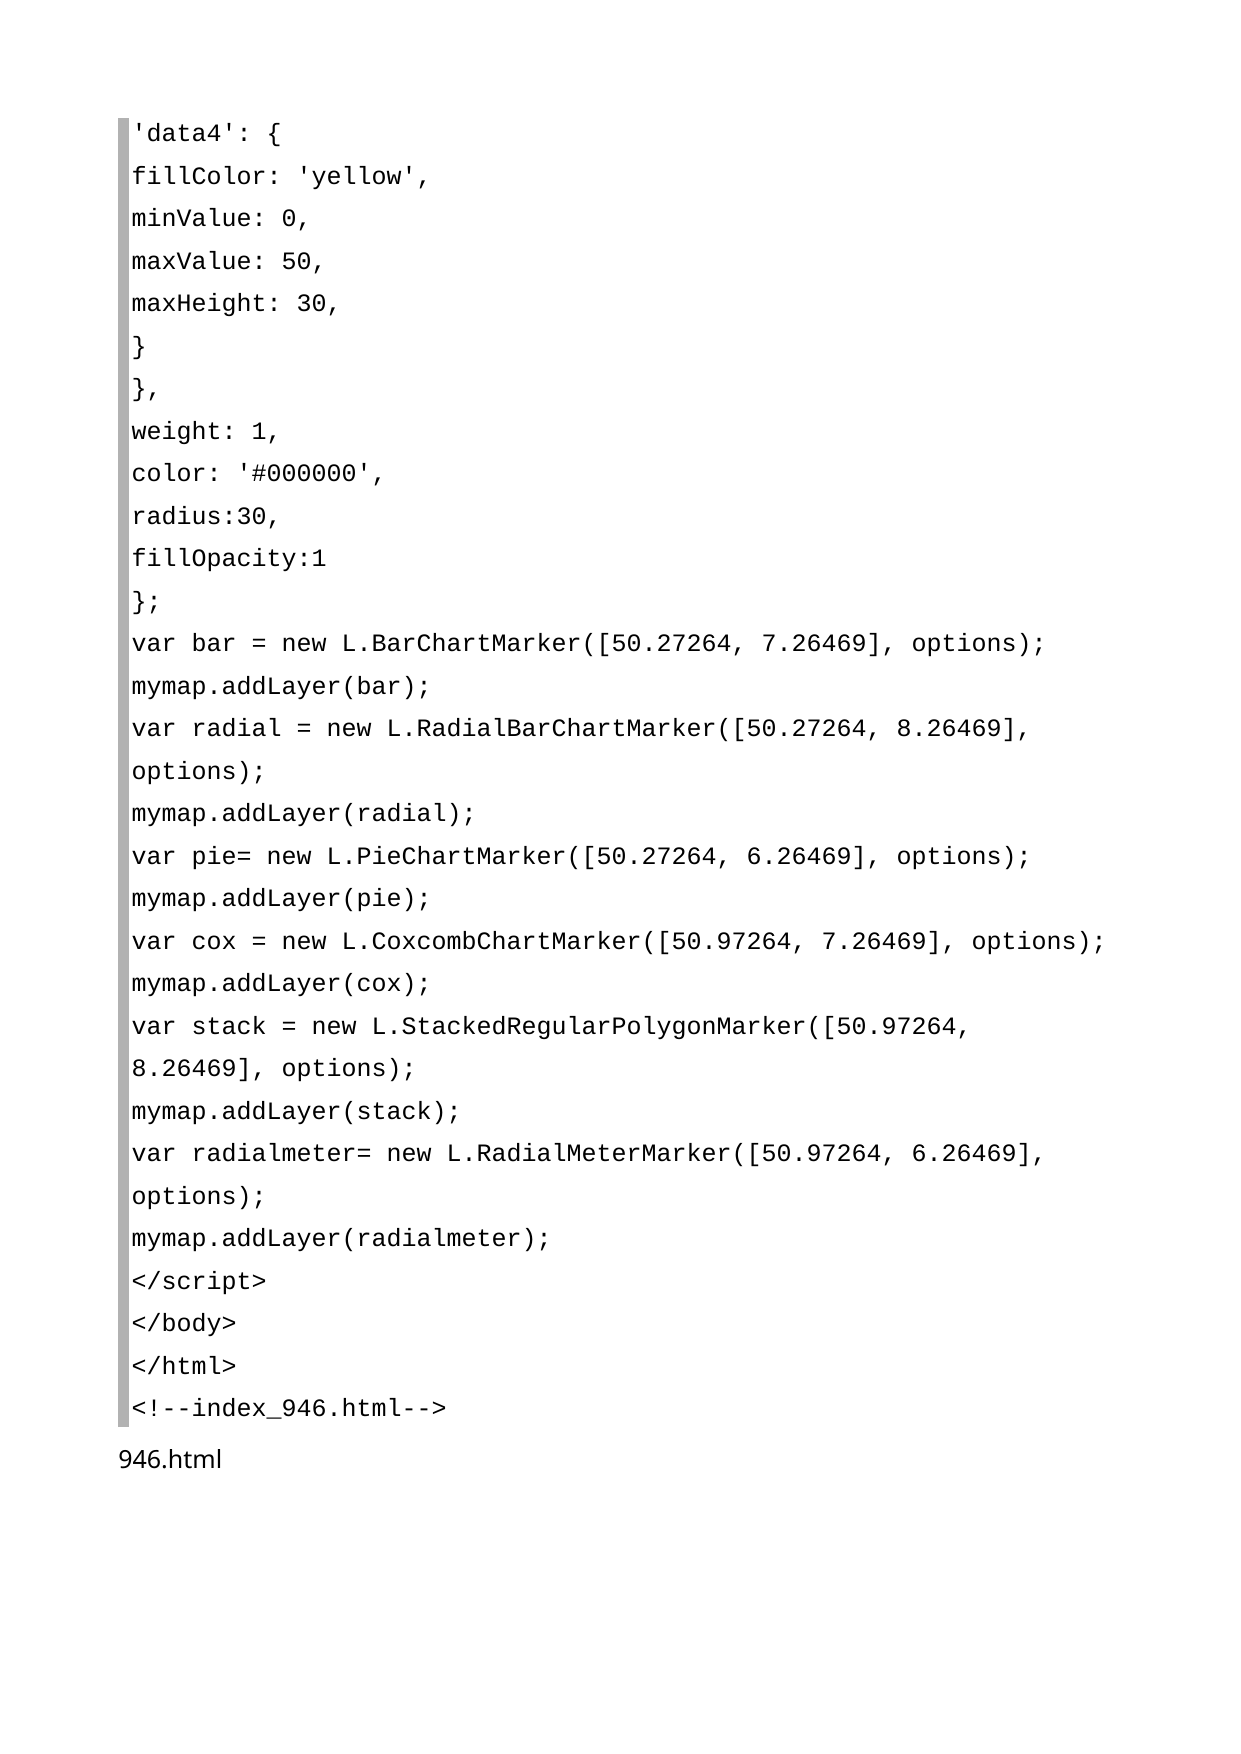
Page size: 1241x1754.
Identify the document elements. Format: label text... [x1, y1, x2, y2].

text <!--index_946.html--> [129, 1393, 1122, 1427]
text weight: 1, [129, 416, 1122, 447]
text </html> [129, 1351, 1122, 1382]
text mymap.addLayer(stack); [129, 1096, 1122, 1127]
text var radial = new L.RadialBarChartMarker([50.27264, 8.26469], options); [129, 713, 1122, 787]
text var stack = new L.StackedRegularPolygonMarker([50.97264, 8.26469], options); [129, 1011, 1122, 1084]
text maxValue: 50, [129, 246, 1122, 277]
text 946.html [118, 1441, 1122, 1476]
text mymap.addLayer(radialmeter); [129, 1223, 1122, 1254]
text mymap.addLayer(cox); [129, 968, 1122, 999]
text } [129, 331, 1122, 362]
text minValue: 0, [129, 203, 1122, 234]
text mymap.addLayer(bar); [129, 671, 1122, 702]
text radius:30, [129, 501, 1122, 532]
text </script> [129, 1266, 1122, 1297]
text fillColor: 'yellow', [129, 161, 1122, 192]
text 'data4': { [129, 118, 1122, 149]
text var pie= new L.PieChartMarker([50.27264, 6.26469], options); [129, 841, 1122, 872]
text color: '#000000', [129, 458, 1122, 489]
text mymap.addLayer(radial); [129, 798, 1122, 829]
text maxHeight: 30, [129, 288, 1122, 319]
text mymap.addLayer(pie); [129, 883, 1122, 914]
text fillOpacity:1 [129, 543, 1122, 574]
text var radialmeter= new L.RadialMeterMarker([50.97264, 6.26469], options); [129, 1138, 1122, 1212]
text }; [129, 586, 1122, 617]
text var cox = new L.CoxcombChartMarker([50.97264, 7.26469], options); [129, 926, 1122, 957]
text </body> [129, 1308, 1122, 1339]
text }, [129, 373, 1122, 404]
text var bar = new L.BarChartMarker([50.27264, 7.26469], options); [129, 628, 1122, 659]
